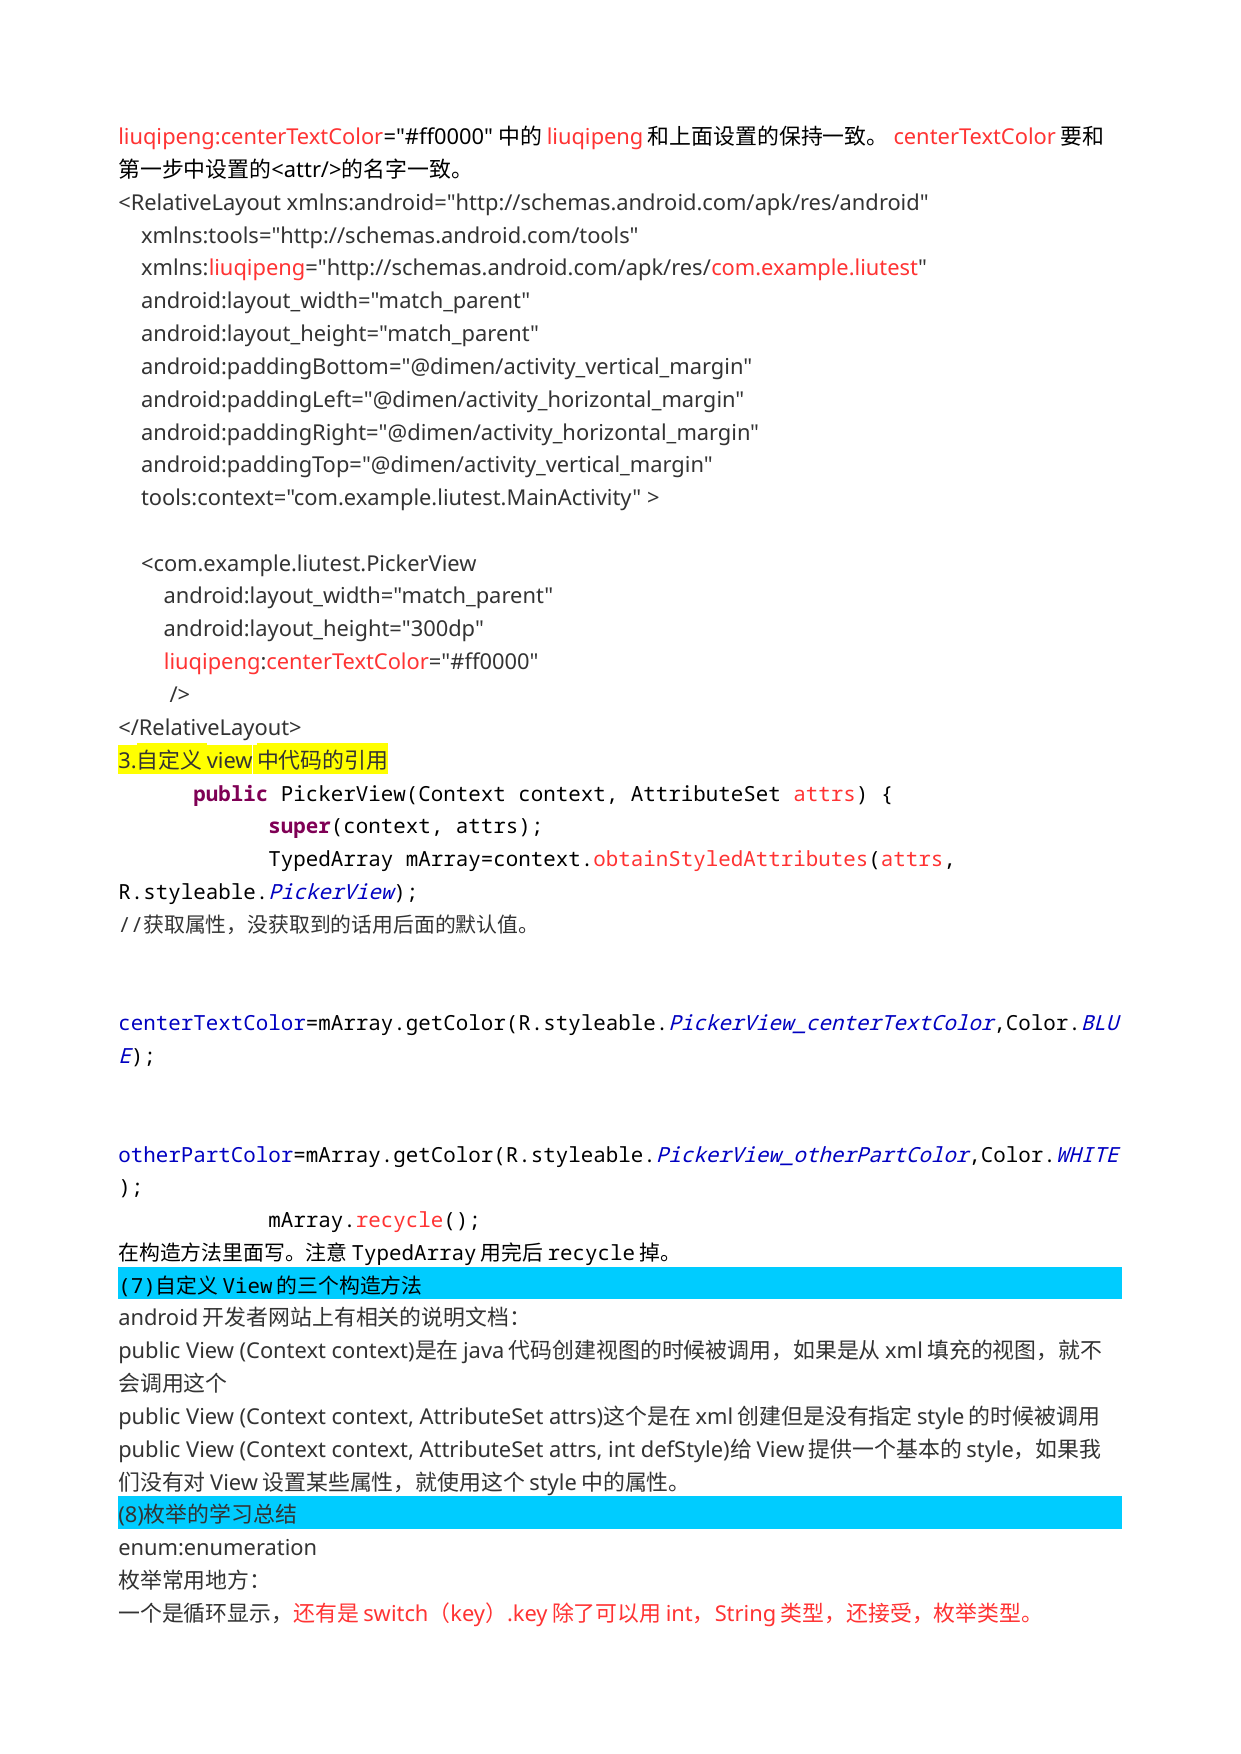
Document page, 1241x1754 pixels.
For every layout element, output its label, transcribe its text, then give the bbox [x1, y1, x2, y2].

text public PickerView(Context context, AttributeSet attrs) { [118, 774, 1122, 807]
text android:layout_height="match_parent" [118, 315, 1122, 348]
text xmlns:tools="http://schemas.android.com/tools" [118, 217, 1122, 249]
text enum:enumeration [118, 1529, 1122, 1562]
text android:layout_height="300dp" [118, 610, 1122, 643]
text android:paddingBottom="@dimen/activity_vertical_margin" [118, 348, 1122, 381]
text (8)枚举的学习总结 [118, 1496, 1122, 1529]
text android:layout_width="match_parent" [118, 282, 1122, 315]
text liuqipeng:centerTextColor="#ff0000" [118, 643, 1122, 676]
text android:paddingTop="@dimen/activity_vertical_margin" [118, 446, 1122, 479]
text android开发者网站上有相关的说明文档： [118, 1299, 1122, 1332]
text mArray.recycle(); [118, 1201, 1122, 1234]
text 在构造方法里面写。注意TypedArray用完后recycle掉。 [118, 1234, 1122, 1267]
text android:paddingRight="@dimen/activity_horizontal_margin" [118, 413, 1122, 446]
text super(context, attrs); [118, 807, 1122, 840]
text </RelativeLayout> [118, 709, 1122, 742]
text //获取属性，没获取到的话用后面的默认值。 [118, 906, 1122, 938]
text liuqipeng:centerTextColor="#ff0000" 中的liuqipeng和上面设置的保持一致。 centerTextColor要和第一步中设置的<attr/>的名字一致。 [118, 118, 1122, 184]
text otherPartColor=mArray.getColor(R.styleable.PickerView_otherPartColor,Color.WHITE); [118, 1070, 1122, 1201]
text android:paddingLeft="@dimen/activity_horizontal_margin" [118, 381, 1122, 413]
text public View (Context context)是在java代码创建视图的时候被调用，如果是从xml填充的视图，就不会调用这个 [118, 1332, 1122, 1398]
text /> [118, 676, 1122, 709]
text <RelativeLayout xmlns:android="http://schemas.android.com/apk/res/android" [118, 184, 1122, 217]
text (7)自定义View的三个构造方法 [118, 1267, 1122, 1299]
text 枚举常用地方： [118, 1562, 1122, 1595]
text public View (Context context, AttributeSet attrs)这个是在xml创建但是没有指定style的时候被调用 [118, 1398, 1122, 1431]
text xmlns:liuqipeng="http://schemas.android.com/apk/res/com.example.liutest" [118, 249, 1122, 282]
text <com.example.liutest.PickerView [118, 545, 1122, 577]
text android:layout_width="match_parent" [118, 577, 1122, 610]
text 3.自定义view中代码的引用 [118, 742, 1122, 774]
text public View (Context context, AttributeSet attrs, int defStyle)给View提供一个基本的style，如果我们没有对View设置某些属性，就使用这个style中的属性。 [118, 1431, 1122, 1496]
text TypedArray mArray=context.obtainStyledAttributes(attrs, R.styleable.PickerView); [118, 840, 1122, 906]
text tools:context="com.example.liutest.MainActivity" > [118, 479, 1122, 512]
text centerTextColor=mArray.getColor(R.styleable.PickerView_centerTextColor,Color.BLUE); [118, 938, 1122, 1070]
text 一个是循环显示，还有是switch（key）.key除了可以用int，String类型，还接受，枚举类型。 [118, 1595, 1122, 1627]
